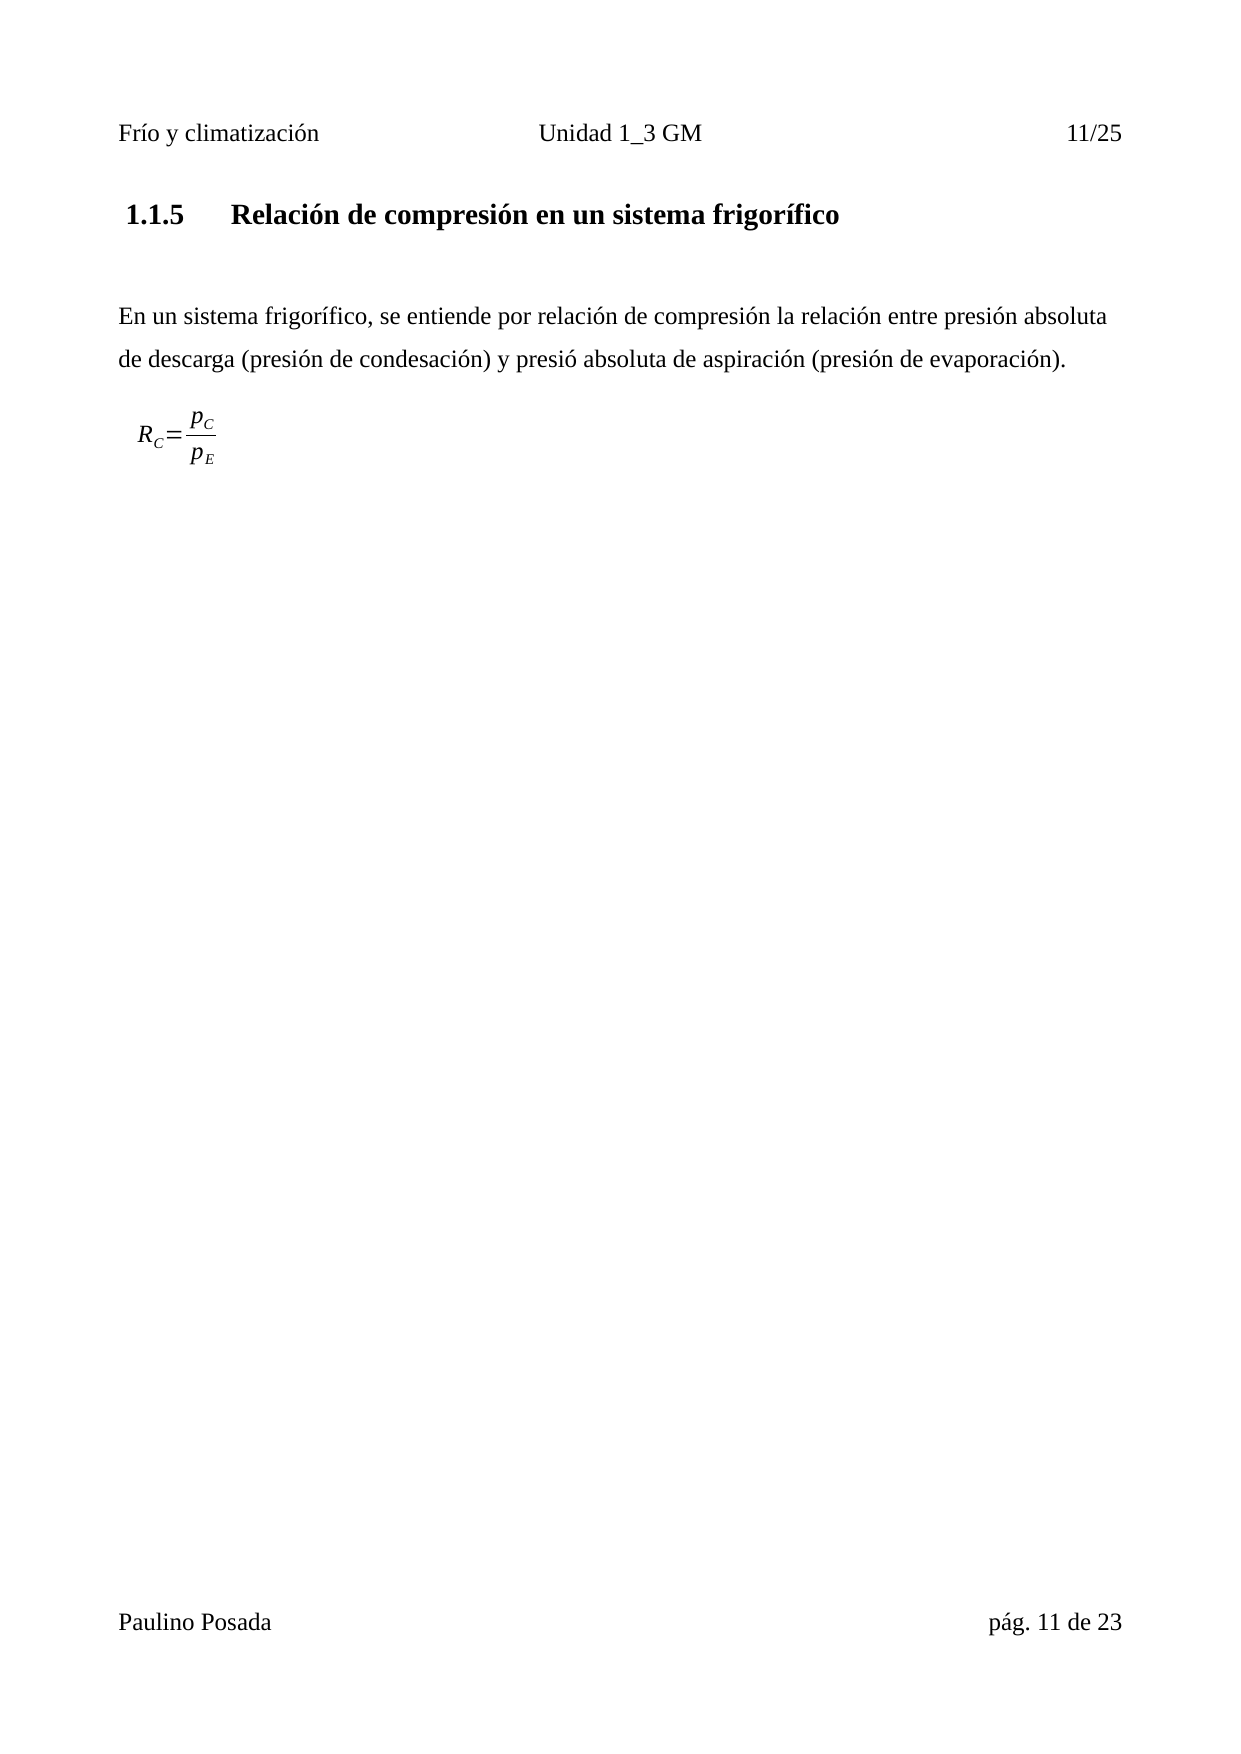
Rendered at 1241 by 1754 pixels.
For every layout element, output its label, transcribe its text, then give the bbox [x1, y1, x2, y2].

subtitle Relación de compresión en un sistema frigorífico [118, 197, 1122, 231]
text En un sistema frigorífico, se entiende por relación de compresión la relación entre presión absoluta de descarga (presión de condesación) y presió absoluta de aspiración (presión de evaporación). [118, 301, 1122, 373]
